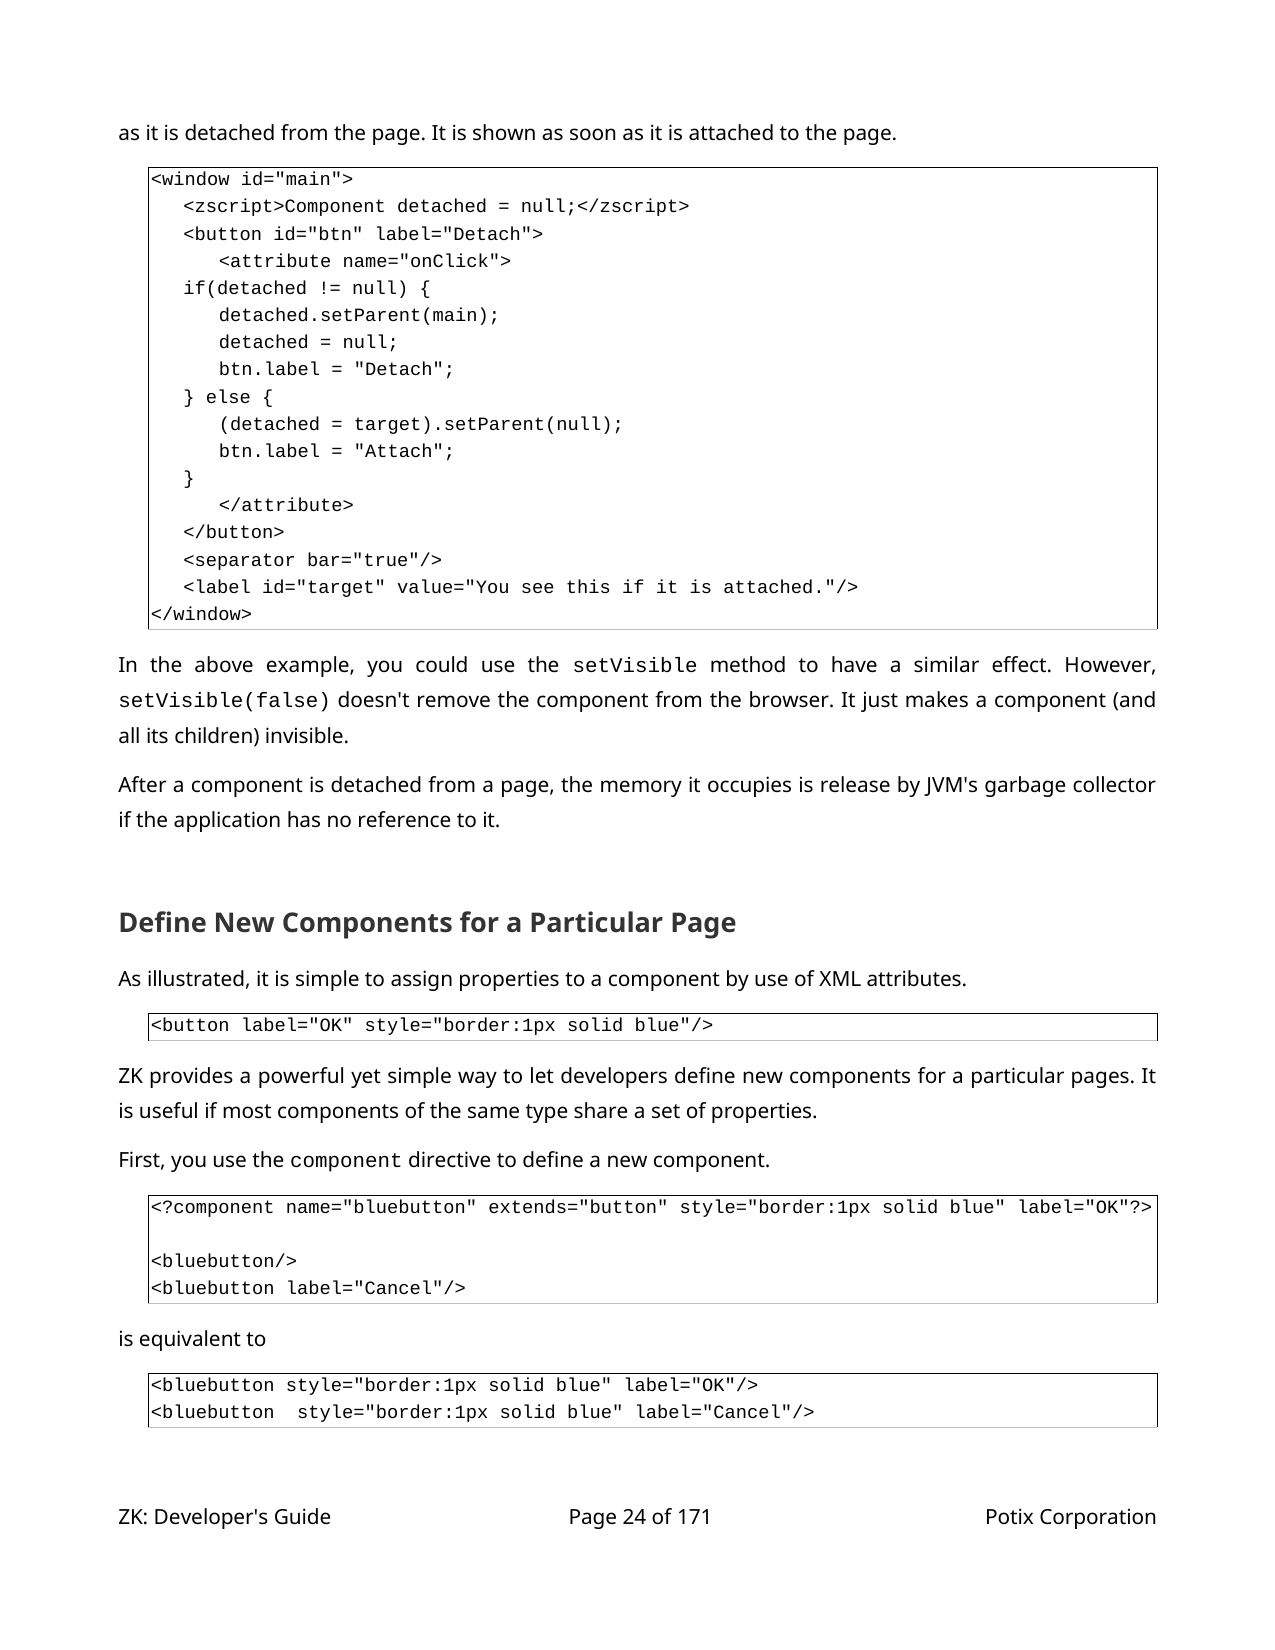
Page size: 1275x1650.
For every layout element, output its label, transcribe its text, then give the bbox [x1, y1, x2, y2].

text <label id="target" value="You see this if it is attached."/> [149, 575, 1157, 599]
text ZK provides a powerful yet simple way to let developers define new components for a particular pages. It is useful if most components of the same type share a set of properties. [118, 1061, 1157, 1125]
text <bluebutton style="border:1px solid blue" label="OK"/> [149, 1374, 1157, 1397]
text } else { [149, 384, 1157, 409]
text <zscript>Component detached = null;</zscript> [149, 194, 1157, 218]
text <?component name="bluebutton" extends="button" style="border:1px solid blue" label="OK"?> [149, 1196, 1157, 1219]
text detached = null; [149, 330, 1157, 354]
text In the above example, you could use the setVisible method to have a similar effect. However, setVisible(false) doesn't remove the component from the browser. It just makes a component (and all its children) invisible. [118, 650, 1157, 749]
text btn.label = "Attach"; [149, 439, 1157, 463]
text as it is detached from the page. It is shown as soon as it is attached to the page. [118, 118, 1157, 146]
text </button> [149, 520, 1157, 545]
text <bluebutton label="Cancel"/> [149, 1276, 1157, 1303]
text <bluebutton/> [149, 1249, 1157, 1273]
text After a component is detached from a page, the memory it occupies is release by JVM's garbage collector if the application has no reference to it. [118, 770, 1157, 833]
text is equivalent to [118, 1324, 1157, 1352]
text As illustrated, it is simple to assign properties to a component by use of XML attributes. [118, 964, 1157, 993]
text btn.label = "Detach"; [149, 357, 1157, 382]
text <button id="btn" label="Detach"> [149, 221, 1157, 246]
text } [149, 466, 1157, 490]
subtitle Define New Components for a Particular Page [118, 904, 1157, 941]
text if(detached != null) { [149, 276, 1157, 300]
text </window> [149, 602, 1157, 629]
text (detached = target).setParent(null); [149, 412, 1157, 436]
text <bluebutton style="border:1px solid blue" label="Cancel"/> [149, 1400, 1157, 1427]
text First, you use the component directive to define a new component. [118, 1145, 1157, 1174]
text <attribute name="onClick"> [149, 248, 1157, 273]
text </attribute> [149, 493, 1157, 517]
text <window id="main"> [149, 168, 1157, 191]
text <button label="OK" style="border:1px solid blue"/> [149, 1014, 1157, 1040]
text <separator bar="true"/> [149, 548, 1157, 572]
text detached.setParent(main); [149, 303, 1157, 327]
